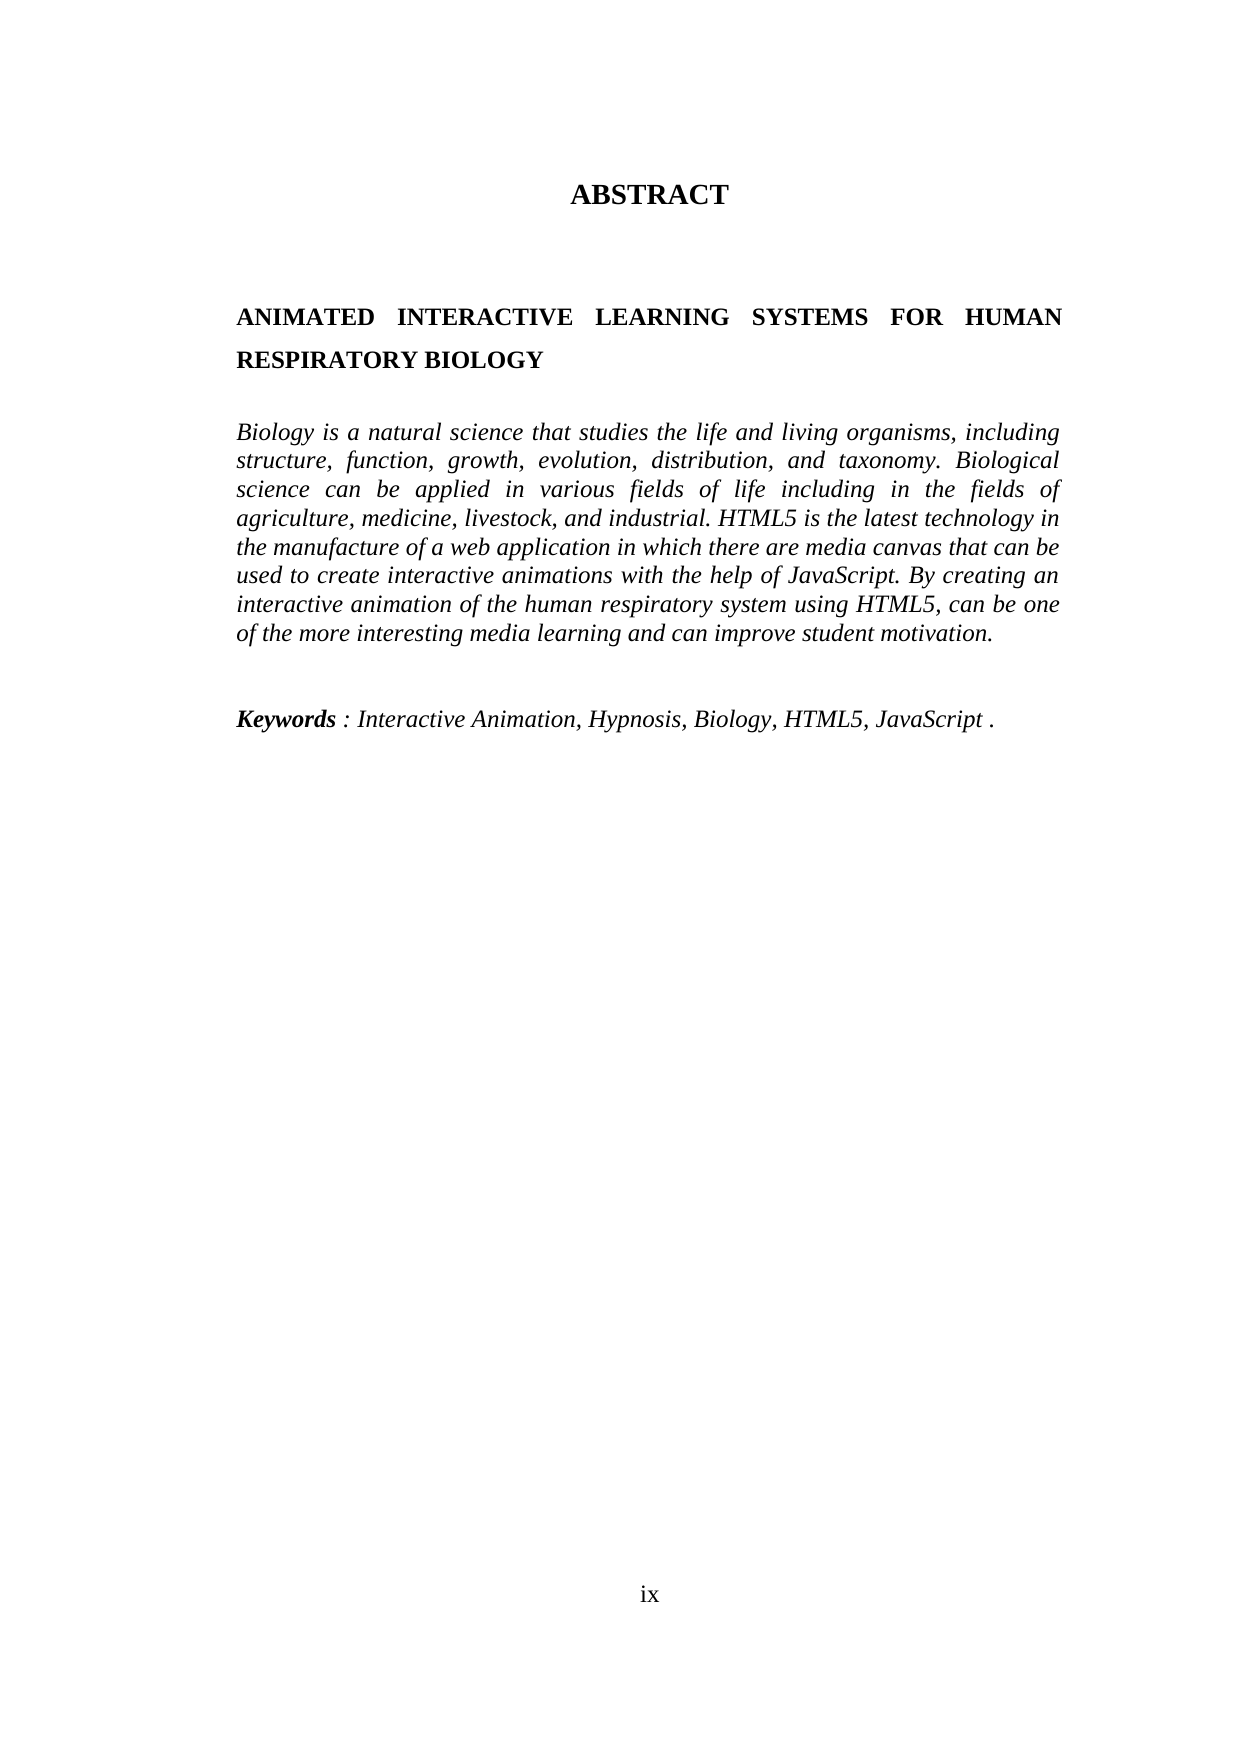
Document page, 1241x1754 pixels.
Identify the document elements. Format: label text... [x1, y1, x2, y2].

text ANIMATED INTERACTIVE LEARNING SYSTEMS FOR HUMAN RESPIRATORY BIOLOGY [236, 302, 1063, 374]
text Keywords : Interactive Animation, Hypnosis, Biology, HTML5, JavaScript . [236, 704, 1063, 733]
text Biology is a natural science that studies the life and living organisms, including structure, function, growth, evolution, distribution, and taxonomy. Biological science can be applied in various fields of life including in the fields of agriculture, medicine, livestock, and industrial. HTML5 is the latest technology in the manufacture of a web application in which there are media canvas that can be used to create interactive animations with the help of JavaScript. By creating an interactive animation of the human respiratory system using HTML5, can be one of the more interesting media learning and can improve student motivation. [236, 417, 1063, 647]
subtitle ABSTRACT [236, 177, 1063, 211]
